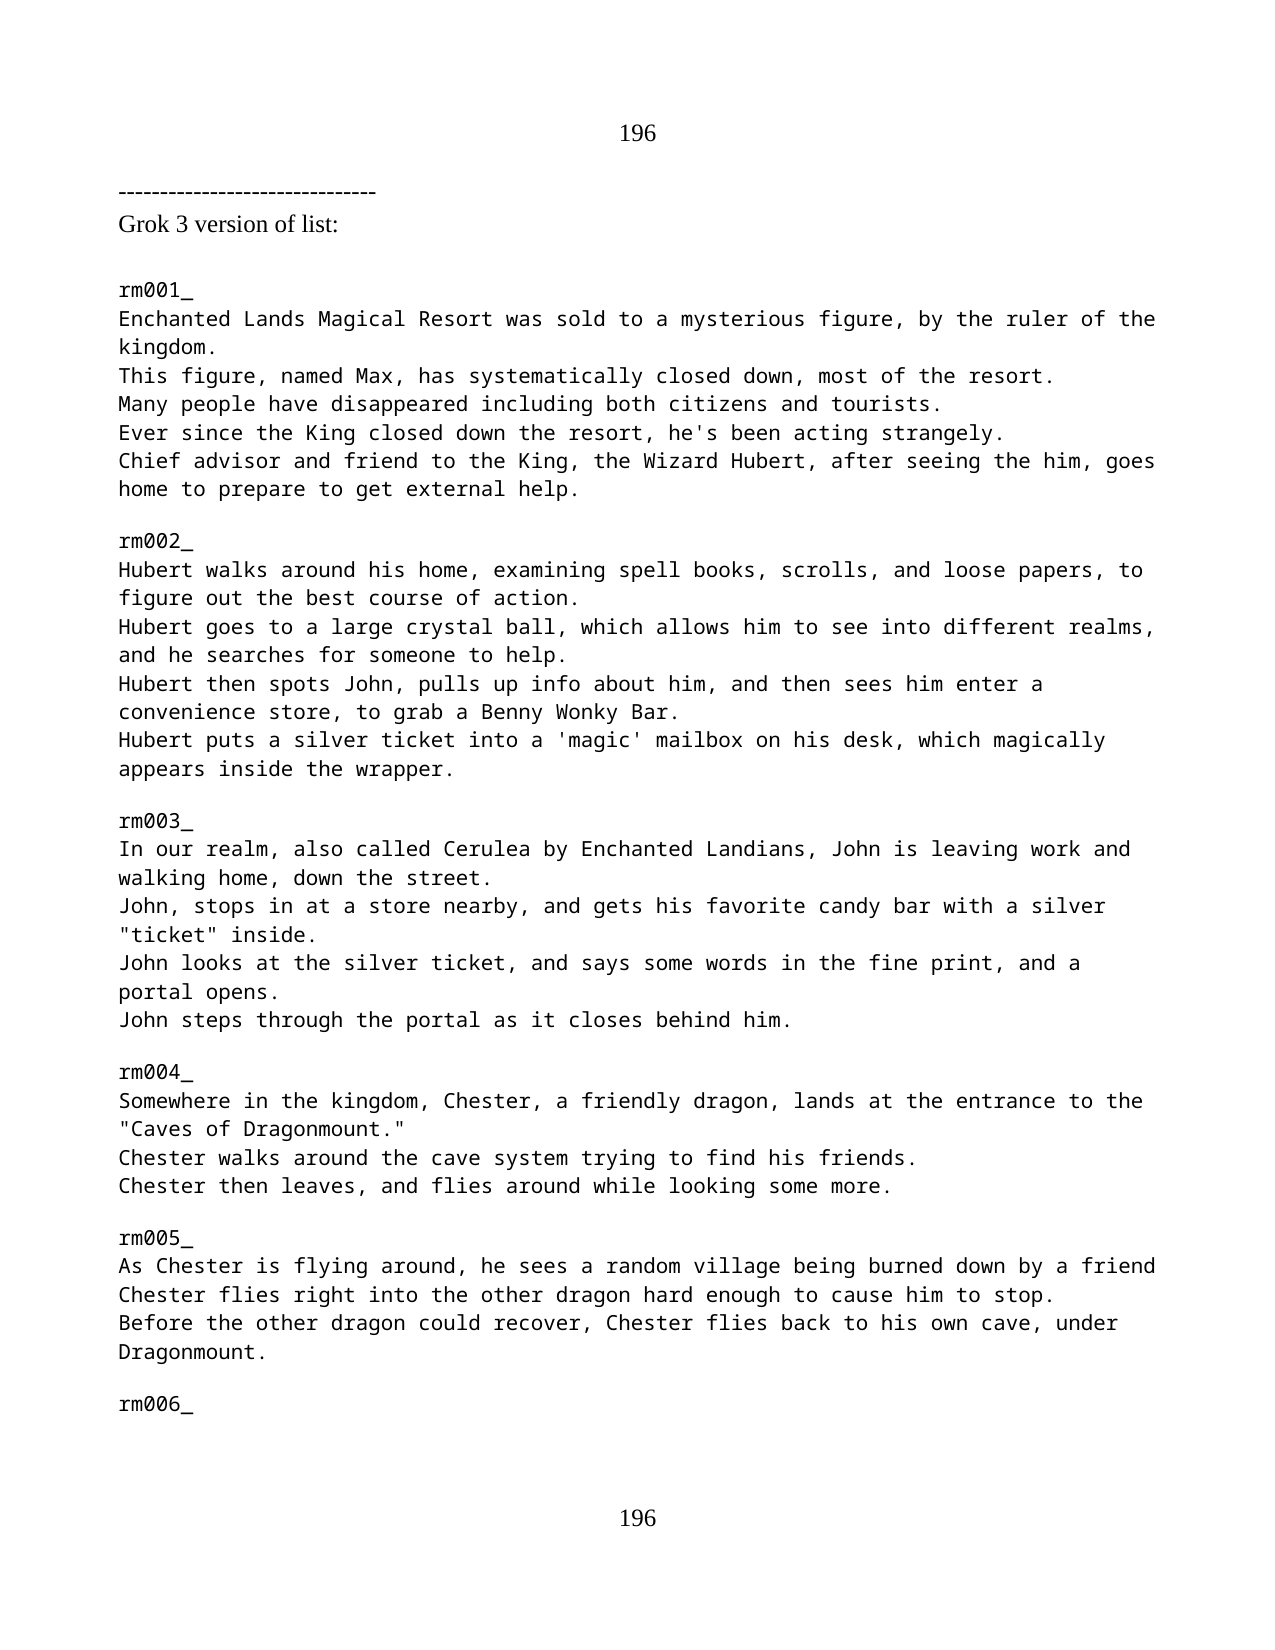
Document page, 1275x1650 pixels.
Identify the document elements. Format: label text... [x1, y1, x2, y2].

text ------------------------------- [118, 176, 1157, 205]
text Chester then leaves, and flies around while looking some more. [118, 1171, 1157, 1199]
text Many people have disappeared including both citizens and tourists. [118, 389, 1157, 418]
text Grok 3 version of list: [118, 209, 1157, 238]
text rm003_ [118, 806, 1157, 834]
text Hubert walks around his home, examining spell books, scrolls, and loose papers, to figure out the best course of action. [118, 555, 1157, 612]
text Before the other dragon could recover, Chester flies back to his own cave, under Dragonmount. [118, 1308, 1157, 1365]
text As Chester is flying around, he sees a random village being burned down by a friend Chester flies right into the other dragon hard enough to cause him to stop. [118, 1252, 1157, 1308]
text John looks at the silver ticket, and says some words in the fine print, and a portal opens. [118, 948, 1157, 1005]
text rm006_ [118, 1389, 1157, 1417]
text Somewhere in the kingdom, Chester, a friendly dragon, lands at the entrance to the "Caves of Dragonmount." [118, 1086, 1157, 1143]
text rm005_ [118, 1223, 1157, 1252]
text Hubert then spots John, pulls up info about him, and then sees him enter a convenience store, to grab a Benny Wonky Bar. [118, 669, 1157, 726]
text rm001_ [118, 275, 1157, 304]
text Hubert puts a silver ticket into a 'magic' mailbox on his desk, which magically appears inside the wrapper. [118, 726, 1157, 782]
text Hubert goes to a large crystal ball, which allows him to see into different realms, and he searches for someone to help. [118, 612, 1157, 669]
text Chief advisor and friend to the King, the Wizard Hubert, after seeing the him, goes home to prepare to get external help. [118, 446, 1157, 503]
text rm004_ [118, 1057, 1157, 1086]
text Chester walks around the cave system trying to find his friends. [118, 1143, 1157, 1171]
text This figure, named Max, has systematically closed down, most of the resort. [118, 361, 1157, 389]
text In our realm, also called Cerulea by Enchanted Landians, John is leaving work and walking home, down the street. [118, 834, 1157, 891]
text Ever since the King closed down the resort, he's been acting strangely. [118, 418, 1157, 446]
text rm002_ [118, 527, 1157, 555]
text John steps through the portal as it closes behind him. [118, 1005, 1157, 1034]
text Enchanted Lands Magical Resort was sold to a mysterious figure, by the ruler of the kingdom. [118, 304, 1157, 361]
text John, stops in at a store nearby, and gets his favorite candy bar with a silver "ticket" inside. [118, 891, 1157, 948]
